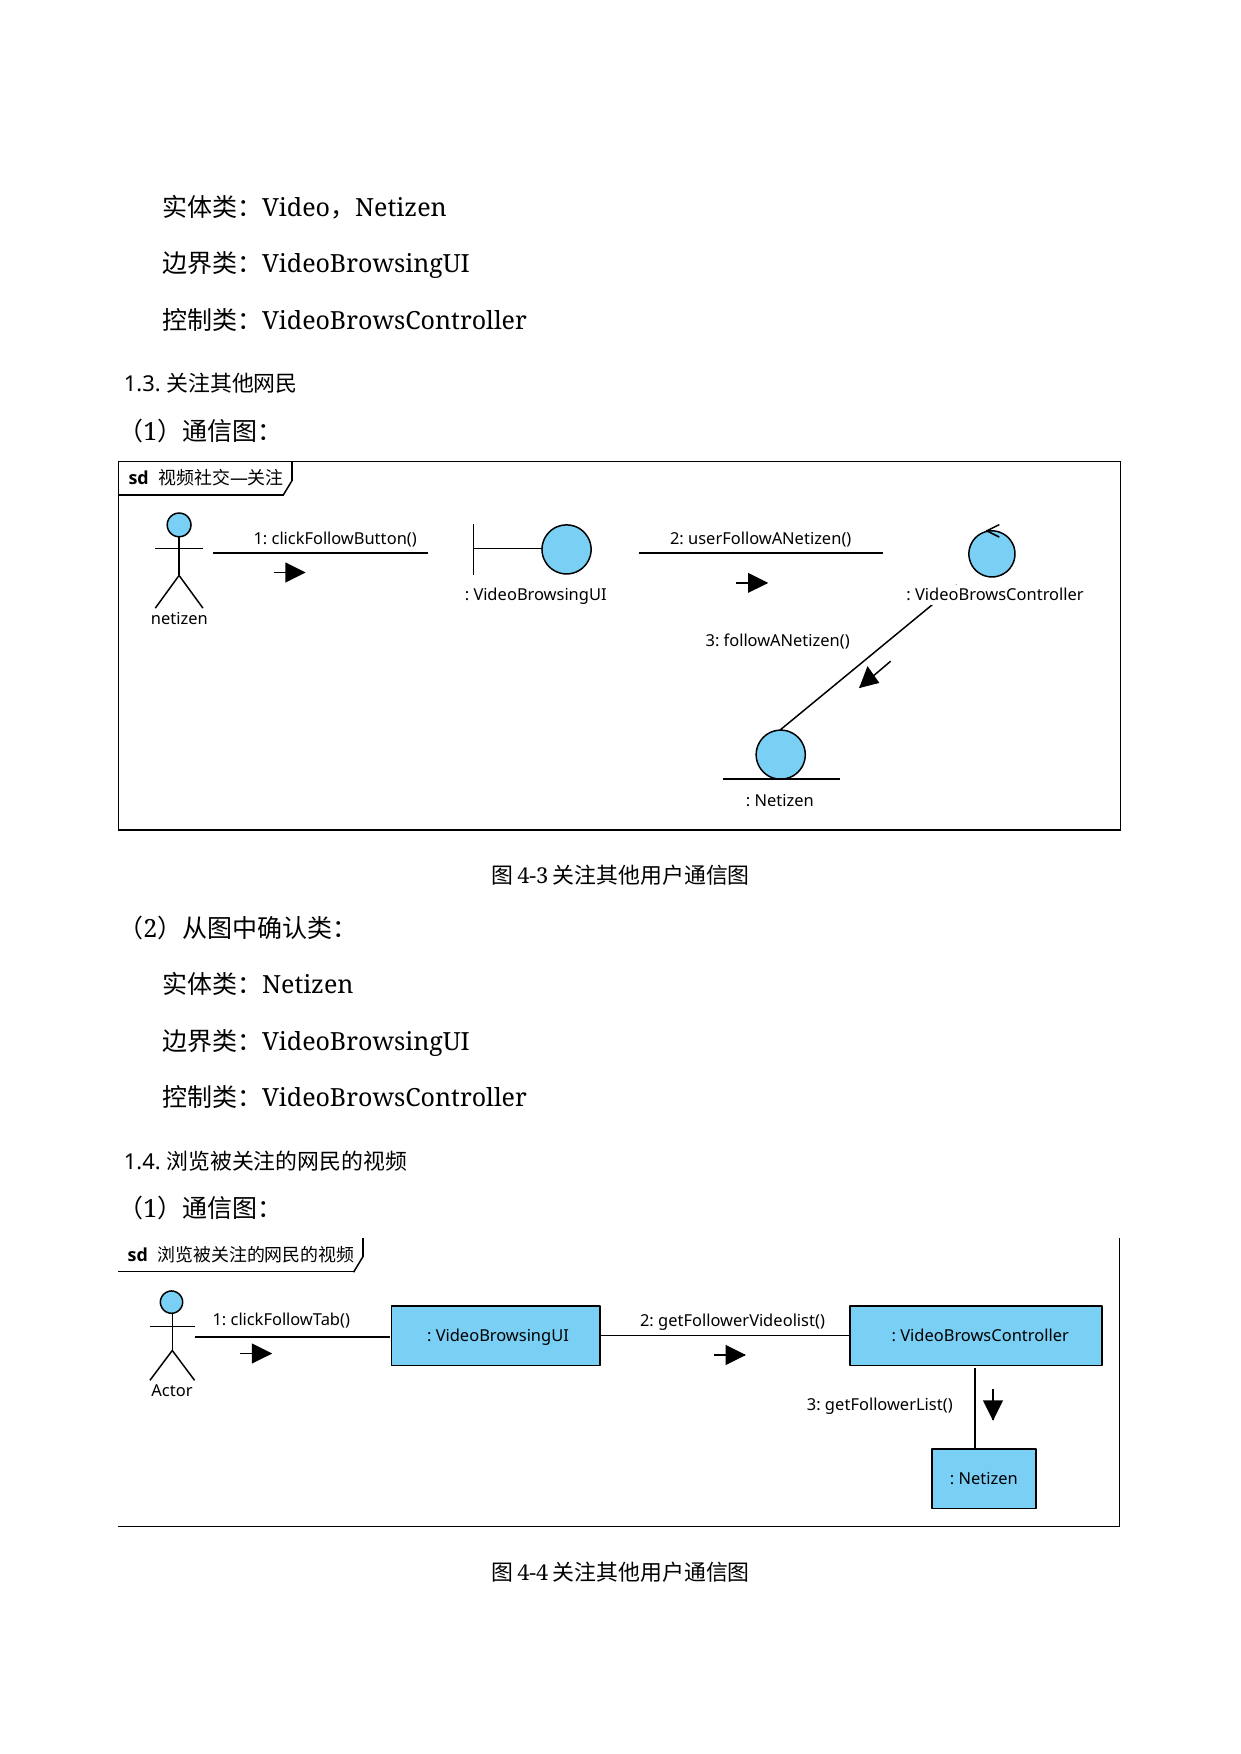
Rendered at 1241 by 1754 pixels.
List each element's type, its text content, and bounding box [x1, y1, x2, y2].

subtitle 关注其他网民 [118, 366, 1122, 398]
text （2）从图中确认类： [118, 909, 1122, 945]
subtitle 浏览被关注的网民的视频 [118, 1144, 1122, 1176]
text 实体类：Netizen [118, 965, 1122, 1001]
text 边界类：VideoBrowsingUI [118, 1021, 1122, 1058]
text （1）通信图： [118, 411, 1122, 447]
text 实体类：Video，Netizen [118, 188, 1122, 224]
text 控制类：VideoBrowsController [118, 300, 1122, 337]
text （1）通信图： [118, 1188, 1122, 1225]
text 边界类：VideoBrowsingUI [118, 244, 1122, 280]
text 图4-3关注其他用户通信图 [118, 832, 1122, 889]
text 图4-4关注其他用户通信图 [118, 1529, 1122, 1587]
text 控制类：VideoBrowsController [118, 1078, 1122, 1114]
